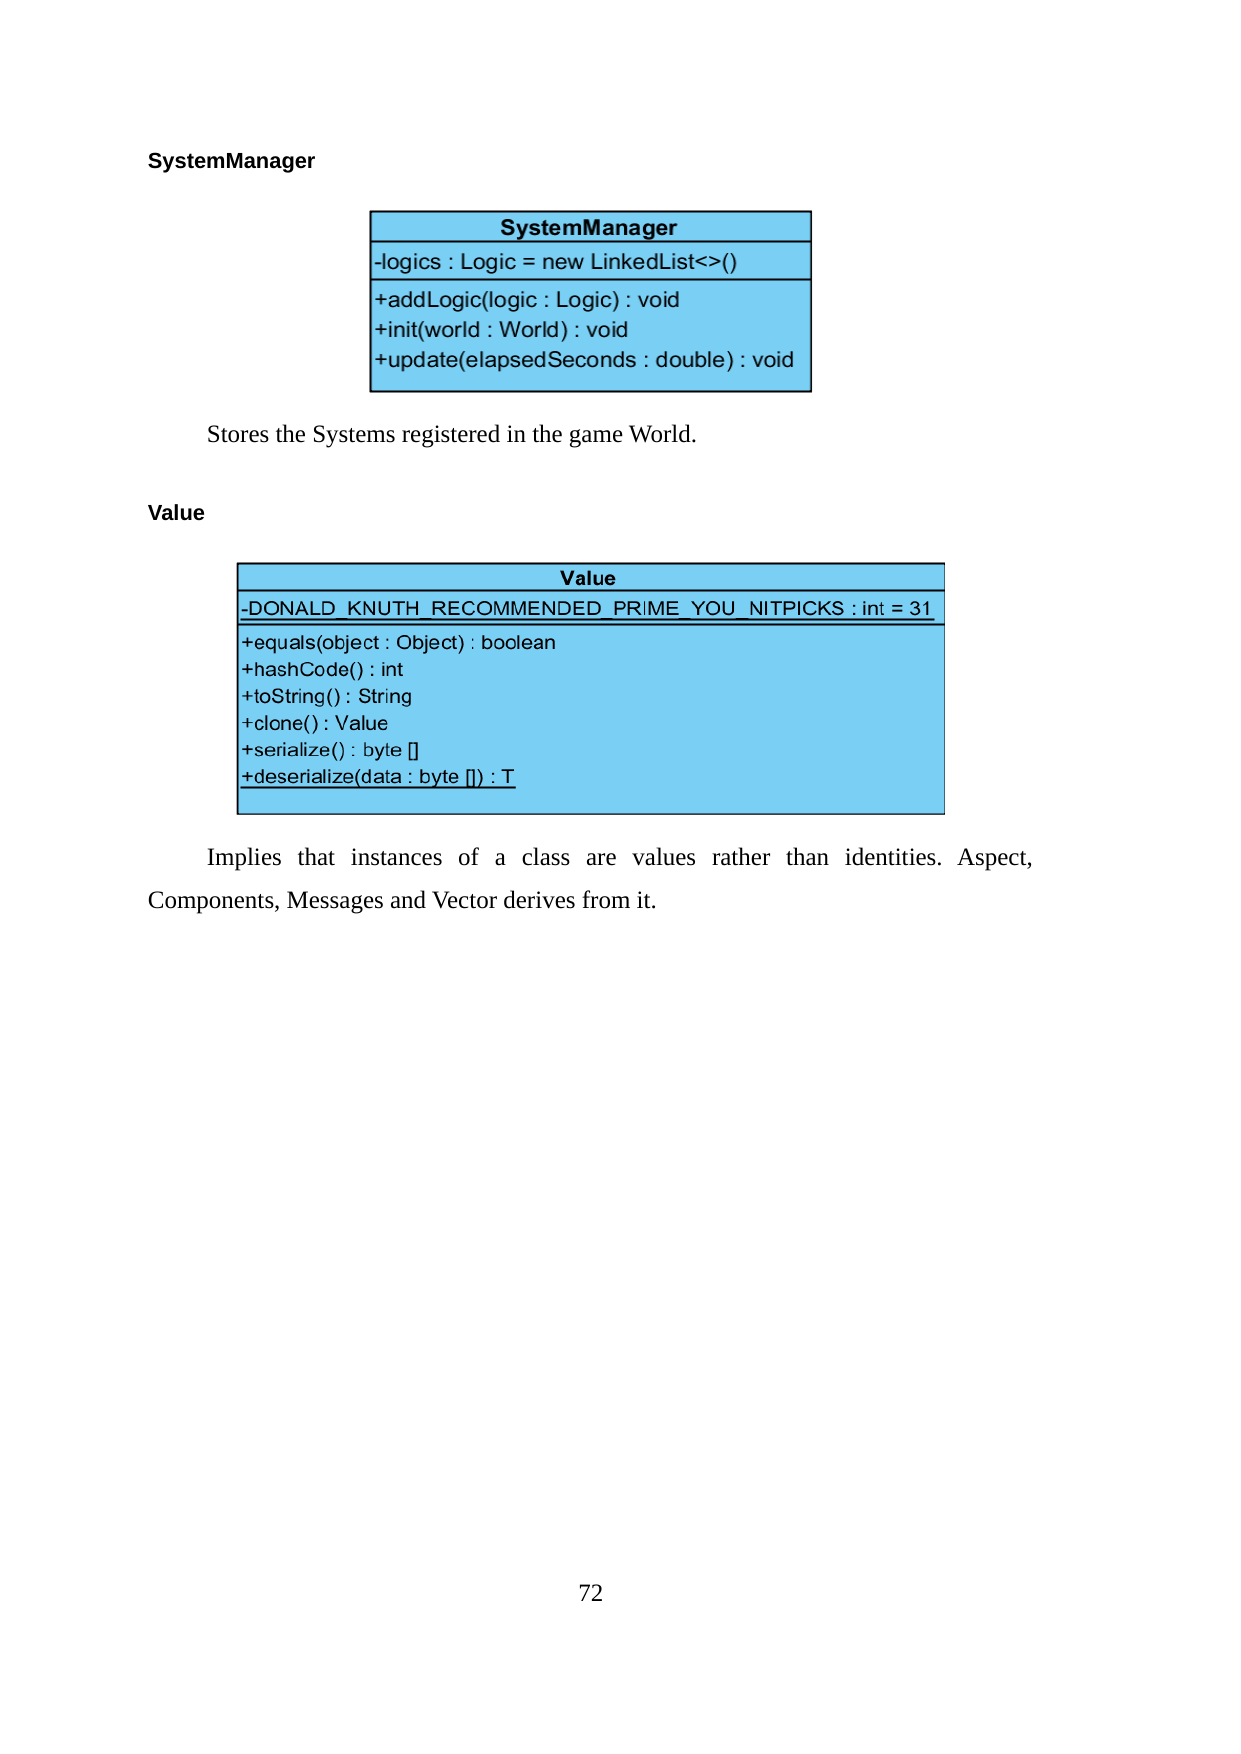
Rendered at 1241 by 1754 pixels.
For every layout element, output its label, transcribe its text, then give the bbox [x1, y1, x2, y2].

subtitle Value [148, 500, 1033, 525]
subtitle SystemManager [148, 148, 1033, 173]
text Implies that instances of a class are values rather than identities. Aspect, Components, Messages and Vector derives from it. [148, 842, 1033, 913]
picture [236, 562, 945, 815]
text Stores the Systems registered in the game World. [148, 419, 1033, 448]
picture [369, 210, 813, 393]
